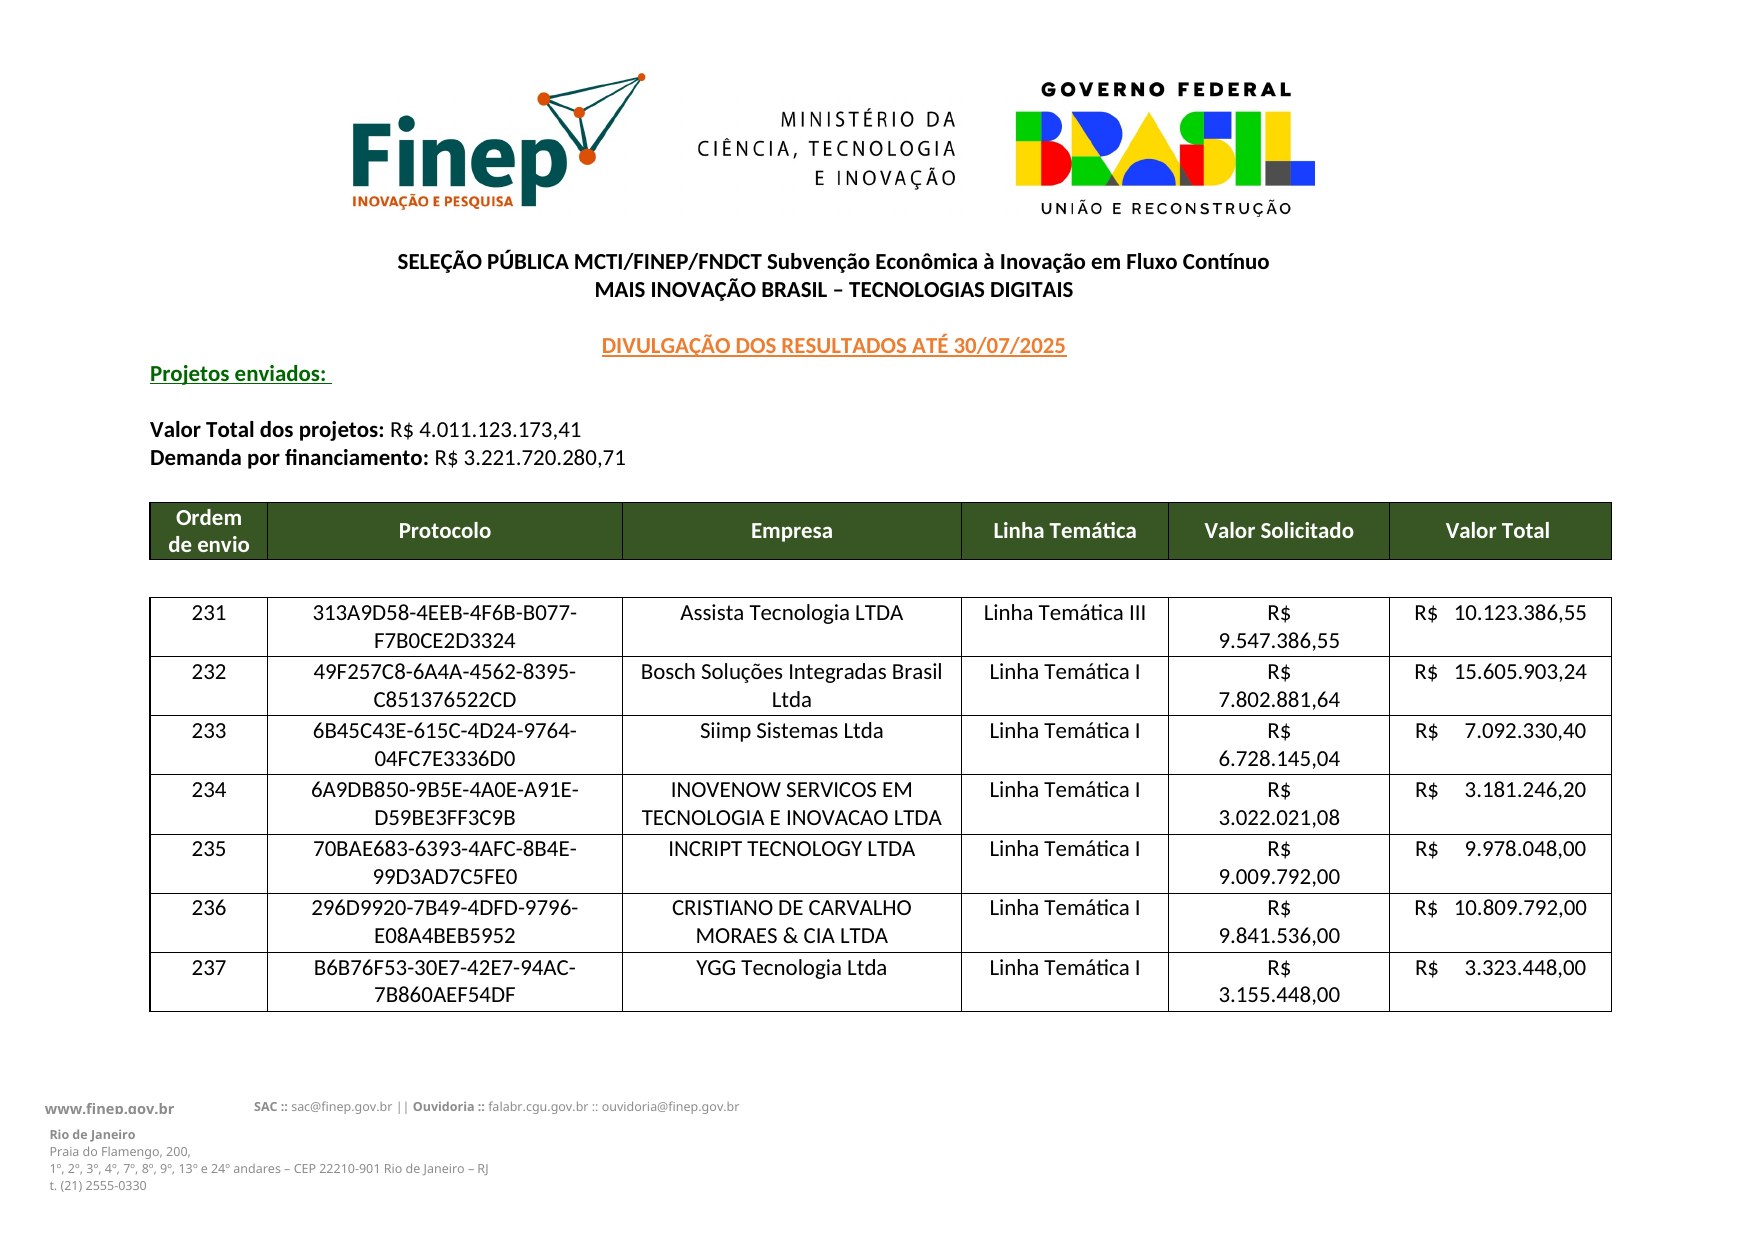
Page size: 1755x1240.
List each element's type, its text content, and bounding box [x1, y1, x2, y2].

table_cell R$ 3.323.448,00 [1390, 953, 1611, 1011]
table_cell R$ 9.009.792,00 [1169, 835, 1389, 892]
table_cell R$ 7.802.881,64 [1169, 657, 1389, 715]
table_cell CRISTIANO DE CARVALHO MORAES & CIA LTDA [623, 894, 961, 952]
table_cell 296D9920-7B49-4DFD-9796-E08A4BEB5952 [268, 894, 622, 952]
table_cell R$ 9.978.048,00 [1390, 835, 1611, 892]
table_cell Linha Temática I [962, 775, 1168, 833]
table_cell 236 [151, 894, 267, 952]
table_cell R$ 15.605.903,24 [1390, 657, 1611, 715]
table_cell YGG Tecnologia Ltda [623, 953, 961, 1011]
table_cell R$ 6.728.145,04 [1169, 716, 1389, 774]
table_cell R$ 3.155.448,00 [1169, 953, 1389, 1011]
table_cell INCRIPT TECNOLOGY LTDA [623, 835, 961, 892]
table_cell Linha Temática III [962, 598, 1168, 656]
table_cell R$ 7.092.330,40 [1390, 716, 1611, 774]
table_cell Assista Tecnologia LTDA [623, 598, 961, 656]
table_cell Bosch Soluções Integradas Brasil Ltda [623, 657, 961, 715]
table_cell 235 [151, 835, 267, 892]
table_cell 6B45C43E-615C-4D24-9764-04FC7E3336D0 [268, 716, 622, 774]
table_cell Linha Temática I [962, 716, 1168, 774]
table_cell Linha Temática I [962, 657, 1168, 715]
table_cell Linha Temática I [962, 894, 1168, 952]
table_cell 6A9DB850-9B5E-4A0E-A91E-D59BE3FF3C9B [268, 775, 622, 833]
table_cell R$ 3.022.021,08 [1169, 775, 1389, 833]
table_cell Siimp Sistemas Ltda [623, 716, 961, 774]
table_cell 233 [151, 716, 267, 774]
table_cell R$ 9.547.386,55 [1169, 598, 1389, 656]
table_cell 313A9D58-4EEB-4F6B-B077-F7B0CE2D3324 [268, 598, 622, 656]
table_cell 70BAE683-6393-4AFC-8B4E-99D3AD7C5FE0 [268, 835, 622, 892]
table_cell Linha Temática I [962, 835, 1168, 892]
table_cell R$ 10.123.386,55 [1390, 598, 1611, 656]
table_cell B6B76F53-30E7-42E7-94AC-7B860AEF54DF [268, 953, 622, 1011]
table_cell Linha Temática I [962, 953, 1168, 1011]
table_cell 234 [151, 775, 267, 833]
table_cell R$ 9.841.536,00 [1169, 894, 1389, 952]
table_cell 232 [151, 657, 267, 715]
table_cell 237 [151, 953, 267, 1011]
table_cell INOVENOW SERVICOS EM TECNOLOGIA E INOVACAO LTDA [623, 775, 961, 833]
table_cell R$ 10.809.792,00 [1390, 894, 1611, 952]
table_cell 49F257C8-6A4A-4562-8395-C851376522CD [268, 657, 622, 715]
table_cell R$ 3.181.246,20 [1390, 775, 1611, 833]
table_cell 231 [151, 598, 267, 656]
